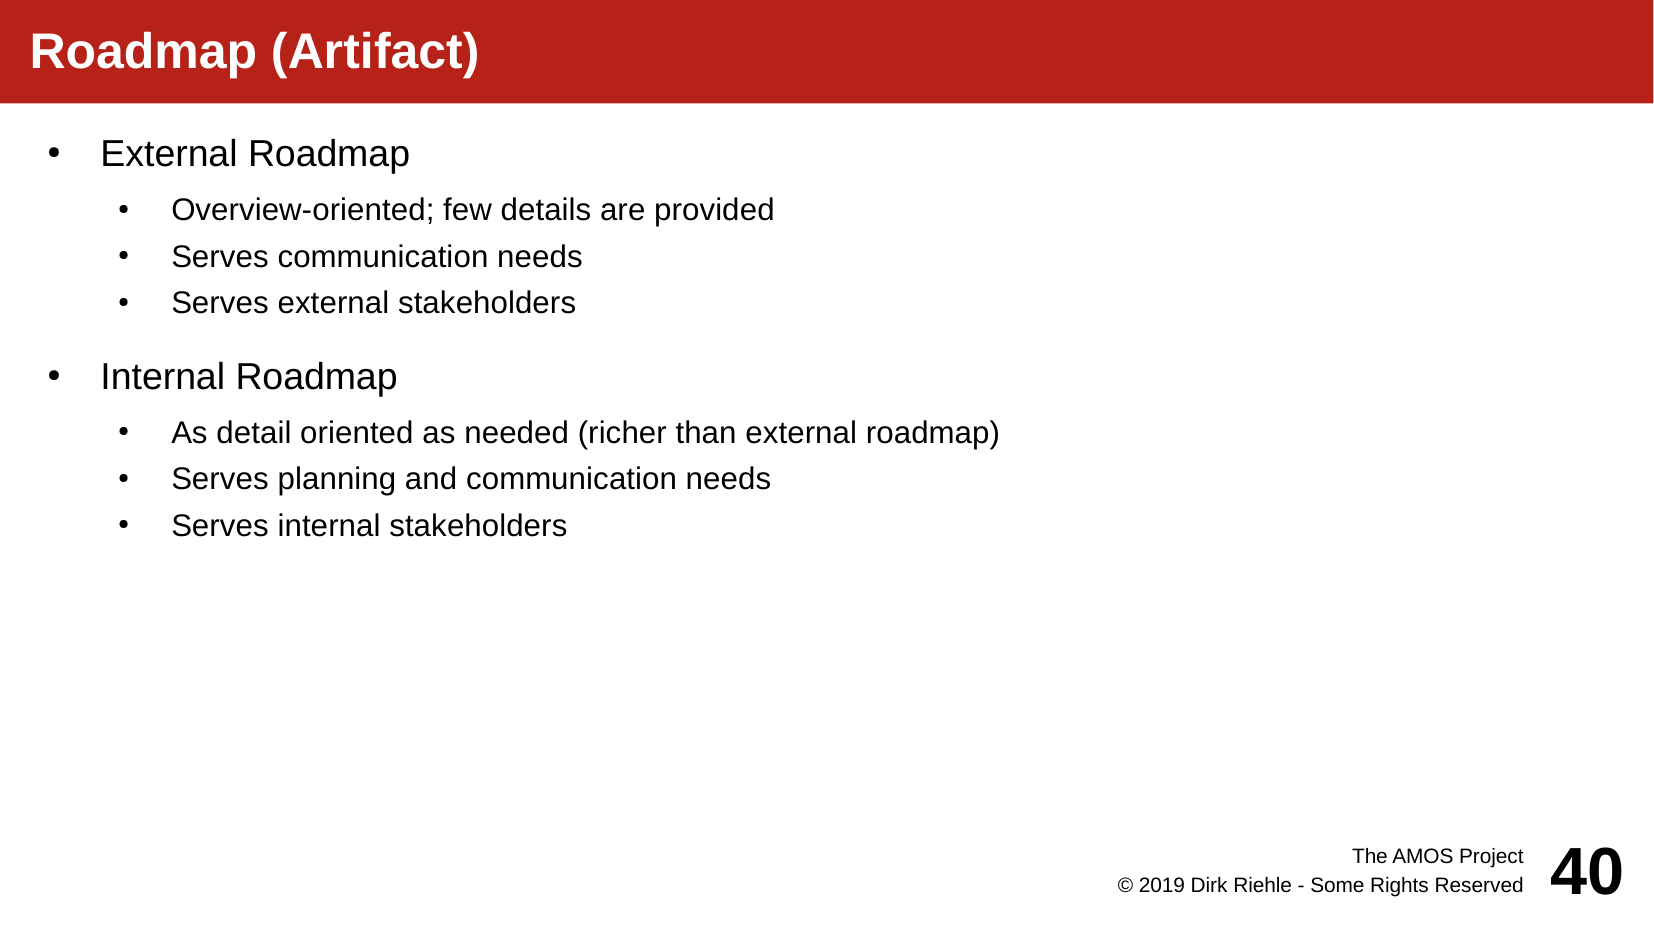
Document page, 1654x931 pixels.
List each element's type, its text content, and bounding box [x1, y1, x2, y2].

list External Roadmap Overview-oriented; few details are provided Serves communication needs Serves external stakeholders Internal Roadmap As detail oriented as needed (richer than external roadmap) Serves planning and communication needs Serves internal stakeholders [29, 132, 1625, 798]
title Roadmap (Artifact) [0, 0, 1654, 104]
